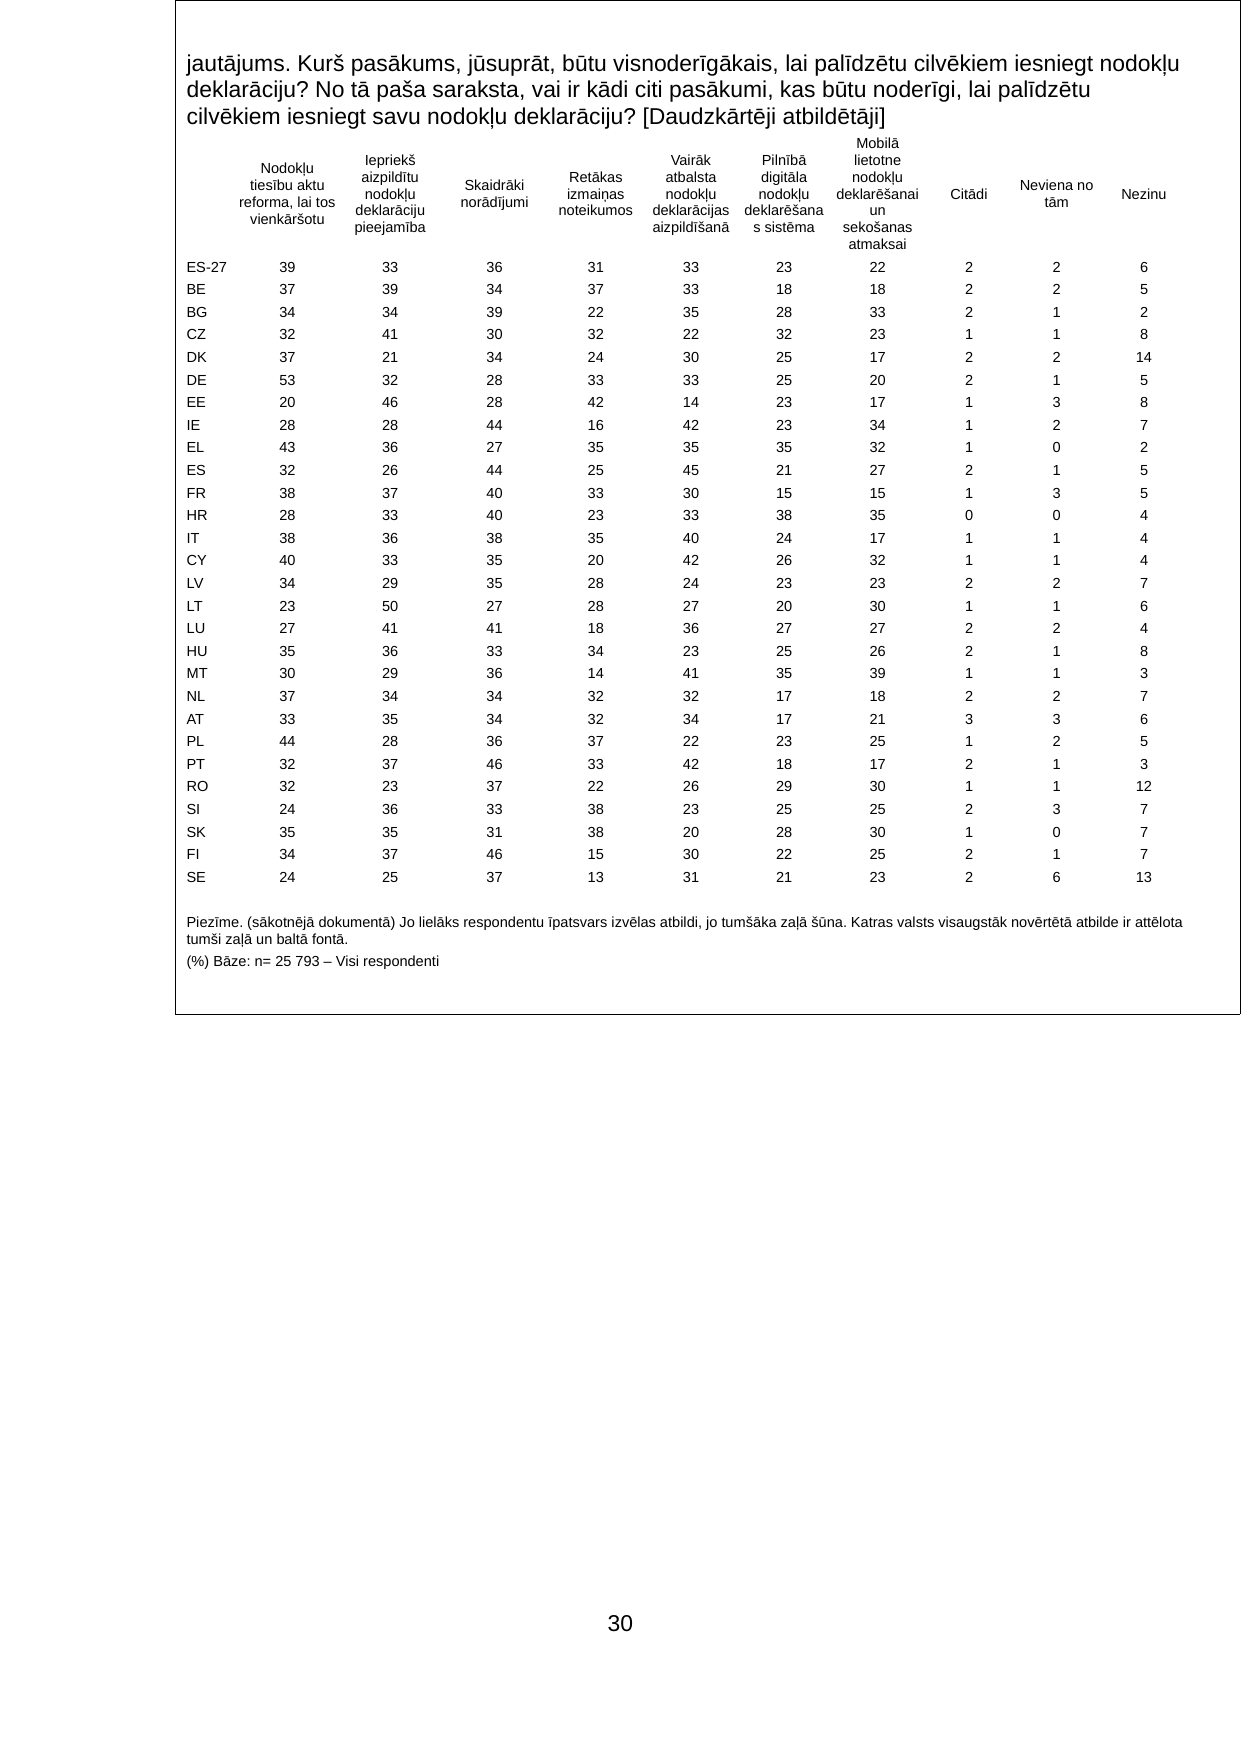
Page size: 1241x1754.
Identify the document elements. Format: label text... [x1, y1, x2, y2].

table_cell FR [184, 481, 236, 504]
table_cell 36 [442, 730, 547, 753]
table_cell ES-27 [184, 255, 236, 278]
table_cell 34 [547, 640, 644, 662]
table_cell [442, 888, 547, 911]
table_cell 17 [738, 708, 830, 730]
table_cell 36 [339, 436, 442, 459]
table_cell 2 [1100, 436, 1187, 459]
table_cell 37 [339, 481, 442, 504]
table_cell 33 [236, 708, 338, 730]
table_cell 2 [925, 640, 1013, 662]
table_cell 15 [830, 481, 925, 504]
table_cell 37 [547, 730, 644, 753]
table_cell 28 [547, 572, 644, 594]
table_cell 27 [830, 459, 925, 481]
table_cell 32 [236, 459, 338, 481]
table_cell 18 [547, 617, 644, 639]
table_cell 1 [1013, 527, 1100, 549]
table_cell 25 [339, 866, 442, 888]
table_cell 0 [1013, 820, 1100, 843]
table_cell BG [184, 301, 236, 323]
table_cell 1 [1013, 775, 1100, 798]
table_cell 31 [547, 255, 644, 278]
table_cell 1 [1013, 323, 1100, 346]
table_cell 23 [236, 594, 338, 617]
table_cell 17 [830, 753, 925, 775]
table_cell 2 [925, 617, 1013, 639]
table_cell 2 [925, 459, 1013, 481]
table_cell 35 [547, 527, 644, 549]
table_cell 35 [236, 820, 338, 843]
table_cell 40 [644, 527, 738, 549]
table_cell 2 [925, 368, 1013, 391]
table_cell 3 [925, 708, 1013, 730]
table_cell [1100, 888, 1187, 911]
table_cell 3 [1013, 798, 1100, 820]
table_cell 46 [442, 843, 547, 866]
table_cell 33 [547, 368, 644, 391]
table_cell 2 [925, 753, 1013, 775]
table_cell [236, 888, 338, 911]
table_cell 25 [830, 843, 925, 866]
table_cell 32 [547, 323, 644, 346]
table_cell 33 [644, 504, 738, 527]
table_cell 8 [1100, 640, 1187, 662]
table_cell AT [184, 708, 236, 730]
table_cell [830, 888, 925, 911]
table_cell 25 [738, 798, 830, 820]
table_cell IE [184, 414, 236, 436]
table_cell 46 [339, 391, 442, 413]
table_cell 33 [644, 255, 738, 278]
table_cell 2 [925, 866, 1013, 888]
table_cell 6 [1013, 866, 1100, 888]
table_cell 4 [1100, 549, 1187, 572]
table_cell 21 [738, 866, 830, 888]
table_cell 29 [339, 662, 442, 685]
table_cell 18 [830, 278, 925, 301]
table_cell 34 [236, 843, 338, 866]
table_cell 22 [547, 775, 644, 798]
table_cell 37 [236, 346, 338, 368]
table_cell 33 [339, 255, 442, 278]
table_cell 25 [547, 459, 644, 481]
table_cell 34 [236, 572, 338, 594]
table_cell 16 [547, 414, 644, 436]
table_cell DK [184, 346, 236, 368]
table_cell 2 [1013, 414, 1100, 436]
table_cell IT [184, 527, 236, 549]
table_cell Pilnībā digitāla nodokļu deklarēšanas sistēma [738, 132, 830, 255]
table_cell 14 [644, 391, 738, 413]
table_cell 1 [925, 414, 1013, 436]
table_cell 2 [925, 572, 1013, 594]
table_cell 18 [738, 278, 830, 301]
table_cell 27 [644, 594, 738, 617]
table_cell 13 [1100, 866, 1187, 888]
table_cell 37 [442, 775, 547, 798]
table_cell 34 [644, 708, 738, 730]
table_cell 35 [738, 662, 830, 685]
table_cell 37 [236, 278, 338, 301]
table_cell 34 [830, 414, 925, 436]
table_cell NL [184, 685, 236, 707]
table_cell 39 [236, 255, 338, 278]
table_cell 1 [1013, 301, 1100, 323]
table_cell 30 [644, 843, 738, 866]
table_cell 2 [925, 685, 1013, 707]
table_cell 40 [442, 481, 547, 504]
table_cell 0 [1013, 436, 1100, 459]
table_cell 39 [830, 662, 925, 685]
table_cell 6 [1100, 594, 1187, 617]
table_cell 50 [339, 594, 442, 617]
table_cell 33 [442, 798, 547, 820]
table_cell Nodokļu tiesību aktu reforma, lai tos vienkāršotu [236, 132, 338, 255]
table_cell 37 [339, 843, 442, 866]
table_cell 4 [1100, 527, 1187, 549]
table_cell 0 [925, 504, 1013, 527]
table_cell 24 [236, 866, 338, 888]
table_cell BE [184, 278, 236, 301]
table_cell [644, 888, 738, 911]
table_cell 2 [1013, 346, 1100, 368]
table_cell 22 [547, 301, 644, 323]
table_cell 41 [442, 617, 547, 639]
table_cell PL [184, 730, 236, 753]
table_cell MT [184, 662, 236, 685]
table_cell 4 [1100, 617, 1187, 639]
table_cell 2 [1013, 685, 1100, 707]
table_cell 22 [644, 730, 738, 753]
table_cell 7 [1100, 414, 1187, 436]
table_cell 42 [644, 549, 738, 572]
table_cell 15 [547, 843, 644, 866]
table_cell [1013, 888, 1100, 911]
table_cell [339, 888, 442, 911]
table_cell 2 [925, 301, 1013, 323]
table_cell 1 [925, 730, 1013, 753]
table_cell 42 [644, 753, 738, 775]
table_cell 28 [442, 391, 547, 413]
table_cell 44 [442, 459, 547, 481]
table_cell 30 [830, 775, 925, 798]
table_cell 35 [236, 640, 338, 662]
table_cell 35 [644, 436, 738, 459]
table_cell 27 [738, 617, 830, 639]
table_cell 20 [547, 549, 644, 572]
table_cell 32 [830, 436, 925, 459]
table_cell 6 [1100, 708, 1187, 730]
table_cell 25 [738, 640, 830, 662]
table_cell FI [184, 843, 236, 866]
table_cell 33 [442, 640, 547, 662]
table_cell 32 [339, 368, 442, 391]
table_cell LU [184, 617, 236, 639]
table_cell (%) Bāze: n= 25 793 – Visi respondenti [184, 950, 1187, 973]
table_cell Retākas izmaiņas noteikumos [547, 132, 644, 255]
table_cell 28 [738, 820, 830, 843]
table_cell 3 [1013, 708, 1100, 730]
table_cell 2 [1013, 255, 1100, 278]
table_cell 21 [738, 459, 830, 481]
table_cell 38 [236, 527, 338, 549]
table_cell 2 [925, 798, 1013, 820]
table_cell 34 [236, 301, 338, 323]
table_cell 32 [236, 323, 338, 346]
table_cell HR [184, 504, 236, 527]
table_cell 34 [339, 301, 442, 323]
table_cell 39 [442, 301, 547, 323]
table_cell 18 [830, 685, 925, 707]
table_cell 30 [830, 820, 925, 843]
table_cell 29 [738, 775, 830, 798]
table_cell 2 [1013, 617, 1100, 639]
table_cell [547, 888, 644, 911]
table_cell 1 [925, 527, 1013, 549]
table_cell 28 [547, 594, 644, 617]
table_cell 12 [1100, 775, 1187, 798]
table_cell 28 [339, 414, 442, 436]
table_cell 26 [339, 459, 442, 481]
table_cell 36 [644, 617, 738, 639]
table_cell 30 [236, 662, 338, 685]
table_cell 33 [547, 481, 644, 504]
table_cell 30 [644, 346, 738, 368]
table_cell 29 [339, 572, 442, 594]
table_cell 8 [1100, 323, 1187, 346]
table_cell 1 [925, 549, 1013, 572]
table_cell EL [184, 436, 236, 459]
table_cell LT [184, 594, 236, 617]
table_cell 2 [925, 843, 1013, 866]
table_cell 35 [442, 572, 547, 594]
table_cell 46 [442, 753, 547, 775]
table_cell 34 [442, 685, 547, 707]
table_cell 3 [1013, 481, 1100, 504]
table_cell 1 [1013, 753, 1100, 775]
table_cell 24 [738, 527, 830, 549]
table_cell 35 [339, 708, 442, 730]
table_cell 20 [644, 820, 738, 843]
table_cell 23 [738, 572, 830, 594]
table_cell 38 [547, 820, 644, 843]
table_cell 8 [1100, 391, 1187, 413]
table_cell 35 [738, 436, 830, 459]
table_cell 17 [830, 527, 925, 549]
table_cell 22 [830, 255, 925, 278]
table_cell 37 [236, 685, 338, 707]
table_cell 7 [1100, 572, 1187, 594]
table_cell 25 [738, 368, 830, 391]
table_cell 1 [1013, 662, 1100, 685]
table_cell ES [184, 459, 236, 481]
table_cell 1 [925, 775, 1013, 798]
table_cell 27 [442, 594, 547, 617]
table_cell 23 [830, 572, 925, 594]
table_cell 18 [738, 753, 830, 775]
table_cell EE [184, 391, 236, 413]
table_cell 41 [339, 617, 442, 639]
table_cell 32 [644, 685, 738, 707]
table_cell 43 [236, 436, 338, 459]
table_cell 53 [236, 368, 338, 391]
table_cell 1 [925, 662, 1013, 685]
table_cell 41 [644, 662, 738, 685]
table_cell 28 [236, 414, 338, 436]
table_cell 7 [1100, 843, 1187, 866]
table_cell Vairāk atbalsta nodokļu deklarācijas aizpildīšanā [644, 132, 738, 255]
table_cell 40 [236, 549, 338, 572]
table_cell 1 [1013, 368, 1100, 391]
table_cell 3 [1013, 391, 1100, 413]
table_cell 24 [236, 798, 338, 820]
table_cell [738, 888, 830, 911]
table_cell 38 [236, 481, 338, 504]
table_cell RO [184, 775, 236, 798]
table_cell 32 [738, 323, 830, 346]
table_cell 5 [1100, 278, 1187, 301]
table_cell 3 [1100, 753, 1187, 775]
table_cell 5 [1100, 459, 1187, 481]
table_cell 7 [1100, 798, 1187, 820]
table_cell 38 [547, 798, 644, 820]
table_cell 13 [547, 866, 644, 888]
table_cell 25 [738, 346, 830, 368]
table_cell 26 [830, 640, 925, 662]
table_cell 34 [442, 346, 547, 368]
table_cell 32 [830, 549, 925, 572]
table_cell 5 [1100, 481, 1187, 504]
table_cell 28 [339, 730, 442, 753]
table_cell 34 [339, 685, 442, 707]
table_cell 2 [925, 346, 1013, 368]
table_cell 2 [1100, 301, 1187, 323]
table_cell 26 [644, 775, 738, 798]
table_cell 36 [442, 662, 547, 685]
table_cell 37 [547, 278, 644, 301]
table_cell 23 [738, 730, 830, 753]
table_cell 14 [547, 662, 644, 685]
table_cell 2 [925, 255, 1013, 278]
table_cell 42 [547, 391, 644, 413]
table_cell Citādi [925, 132, 1013, 255]
table_cell 31 [442, 820, 547, 843]
table_cell LV [184, 572, 236, 594]
table_cell 5 [1100, 368, 1187, 391]
table_cell 23 [738, 255, 830, 278]
table_cell 17 [738, 685, 830, 707]
table_cell 32 [236, 775, 338, 798]
table_cell CY [184, 549, 236, 572]
table_cell 44 [236, 730, 338, 753]
table_cell Mobilā lietotne nodokļu deklarēšanai un sekošanas atmaksai [830, 132, 925, 255]
table_cell 2 [1013, 278, 1100, 301]
table_cell 22 [738, 843, 830, 866]
table_cell 32 [236, 753, 338, 775]
table_cell [184, 132, 236, 255]
table_cell 28 [738, 301, 830, 323]
table_cell 25 [830, 798, 925, 820]
table_cell 33 [339, 504, 442, 527]
table_cell Iepriekš aizpildītu nodokļu deklarāciju pieejamība [339, 132, 442, 255]
table_cell 35 [442, 549, 547, 572]
table_cell 21 [339, 346, 442, 368]
table_cell CZ [184, 323, 236, 346]
table_cell 20 [236, 391, 338, 413]
table_cell 23 [644, 640, 738, 662]
table_cell 35 [339, 820, 442, 843]
table_cell 1 [1013, 594, 1100, 617]
table_cell 33 [644, 368, 738, 391]
table_cell 36 [339, 798, 442, 820]
table_cell 33 [339, 549, 442, 572]
table_cell 33 [644, 278, 738, 301]
table_cell 35 [547, 436, 644, 459]
table_cell 14 [1100, 346, 1187, 368]
table_cell 1 [925, 323, 1013, 346]
table_cell 39 [339, 278, 442, 301]
table_cell 31 [644, 866, 738, 888]
table_cell 2 [1013, 730, 1100, 753]
table_cell 7 [1100, 820, 1187, 843]
table_cell 1 [925, 481, 1013, 504]
table_cell 24 [644, 572, 738, 594]
table_cell Neviena no tām [1013, 132, 1100, 255]
table_header jautājums. Kurš pasākums, jūsuprāt, būtu visnoderīgākais, lai palīdzētu cilvēkiem iesniegt nodokļu deklarāciju? No tā paša saraksta, vai ir kādi citi pasākumi, kas būtu noderīgi, lai palīdzētu cilvēkiem iesniegt savu nodokļu deklarāciju? [Daudzkārtēji atbildētāji] [184, 47, 1187, 132]
table_cell 23 [738, 391, 830, 413]
table_cell Nezinu [1100, 132, 1187, 255]
table_cell 7 [1100, 685, 1187, 707]
table_cell 23 [547, 504, 644, 527]
table_cell 3 [1100, 662, 1187, 685]
table_cell 23 [339, 775, 442, 798]
table_cell 32 [547, 708, 644, 730]
table_cell 4 [1100, 504, 1187, 527]
table_cell [184, 888, 236, 911]
table_cell 40 [442, 504, 547, 527]
table_cell 37 [339, 753, 442, 775]
table_cell 30 [644, 481, 738, 504]
table_cell 2 [1013, 572, 1100, 594]
table_cell 45 [644, 459, 738, 481]
table_cell 1 [925, 820, 1013, 843]
table_cell 5 [1100, 730, 1187, 753]
table_cell 1 [925, 436, 1013, 459]
table_cell 44 [442, 414, 547, 436]
table_cell 24 [547, 346, 644, 368]
table_cell HU [184, 640, 236, 662]
table_cell SE [184, 866, 236, 888]
table_cell 23 [644, 798, 738, 820]
table_cell 35 [644, 301, 738, 323]
table_cell 27 [442, 436, 547, 459]
table_cell 22 [644, 323, 738, 346]
table_cell 21 [830, 708, 925, 730]
table_cell 23 [830, 323, 925, 346]
table_cell 1 [1013, 843, 1100, 866]
table_cell 34 [442, 278, 547, 301]
table_cell SI [184, 798, 236, 820]
table_cell 27 [236, 617, 338, 639]
table_cell 36 [339, 527, 442, 549]
table_cell 25 [830, 730, 925, 753]
table_cell 30 [442, 323, 547, 346]
table_cell 1 [1013, 549, 1100, 572]
table_cell 23 [830, 866, 925, 888]
table_cell 1 [925, 391, 1013, 413]
table_cell 23 [738, 414, 830, 436]
table_cell 6 [1100, 255, 1187, 278]
table_cell 27 [830, 617, 925, 639]
table_cell 1 [925, 594, 1013, 617]
table_cell 17 [830, 346, 925, 368]
table_cell DE [184, 368, 236, 391]
table_cell 20 [738, 594, 830, 617]
table_cell SK [184, 820, 236, 843]
table_cell 0 [1013, 504, 1100, 527]
table_cell 2 [925, 278, 1013, 301]
table_cell 35 [830, 504, 925, 527]
table_cell 38 [738, 504, 830, 527]
table_cell Piezīme. (sākotnējā dokumentā) Jo lielāks respondentu īpatsvars izvēlas atbildi, jo tumšāka zaļā šūna. Katras valsts visaugstāk novērtētā atbilde ir attēlota tumši zaļā un baltā fontā. [184, 911, 1187, 950]
table_cell 37 [442, 866, 547, 888]
table_cell 38 [442, 527, 547, 549]
table_cell 1 [1013, 459, 1100, 481]
table_cell 36 [442, 255, 547, 278]
table_cell 42 [644, 414, 738, 436]
table_cell 15 [738, 481, 830, 504]
table_cell 28 [236, 504, 338, 527]
table_cell 36 [339, 640, 442, 662]
table_cell 17 [830, 391, 925, 413]
table_cell 20 [830, 368, 925, 391]
table_cell 26 [738, 549, 830, 572]
table_cell [925, 888, 1013, 911]
table_cell 41 [339, 323, 442, 346]
table_cell 32 [547, 685, 644, 707]
table_cell PT [184, 753, 236, 775]
table_cell 34 [442, 708, 547, 730]
table_cell 28 [442, 368, 547, 391]
table_cell 30 [830, 594, 925, 617]
table_cell 33 [547, 753, 644, 775]
table_cell 33 [830, 301, 925, 323]
table_cell 1 [1013, 640, 1100, 662]
table_cell Skaidrāki norādījumi [442, 132, 547, 255]
